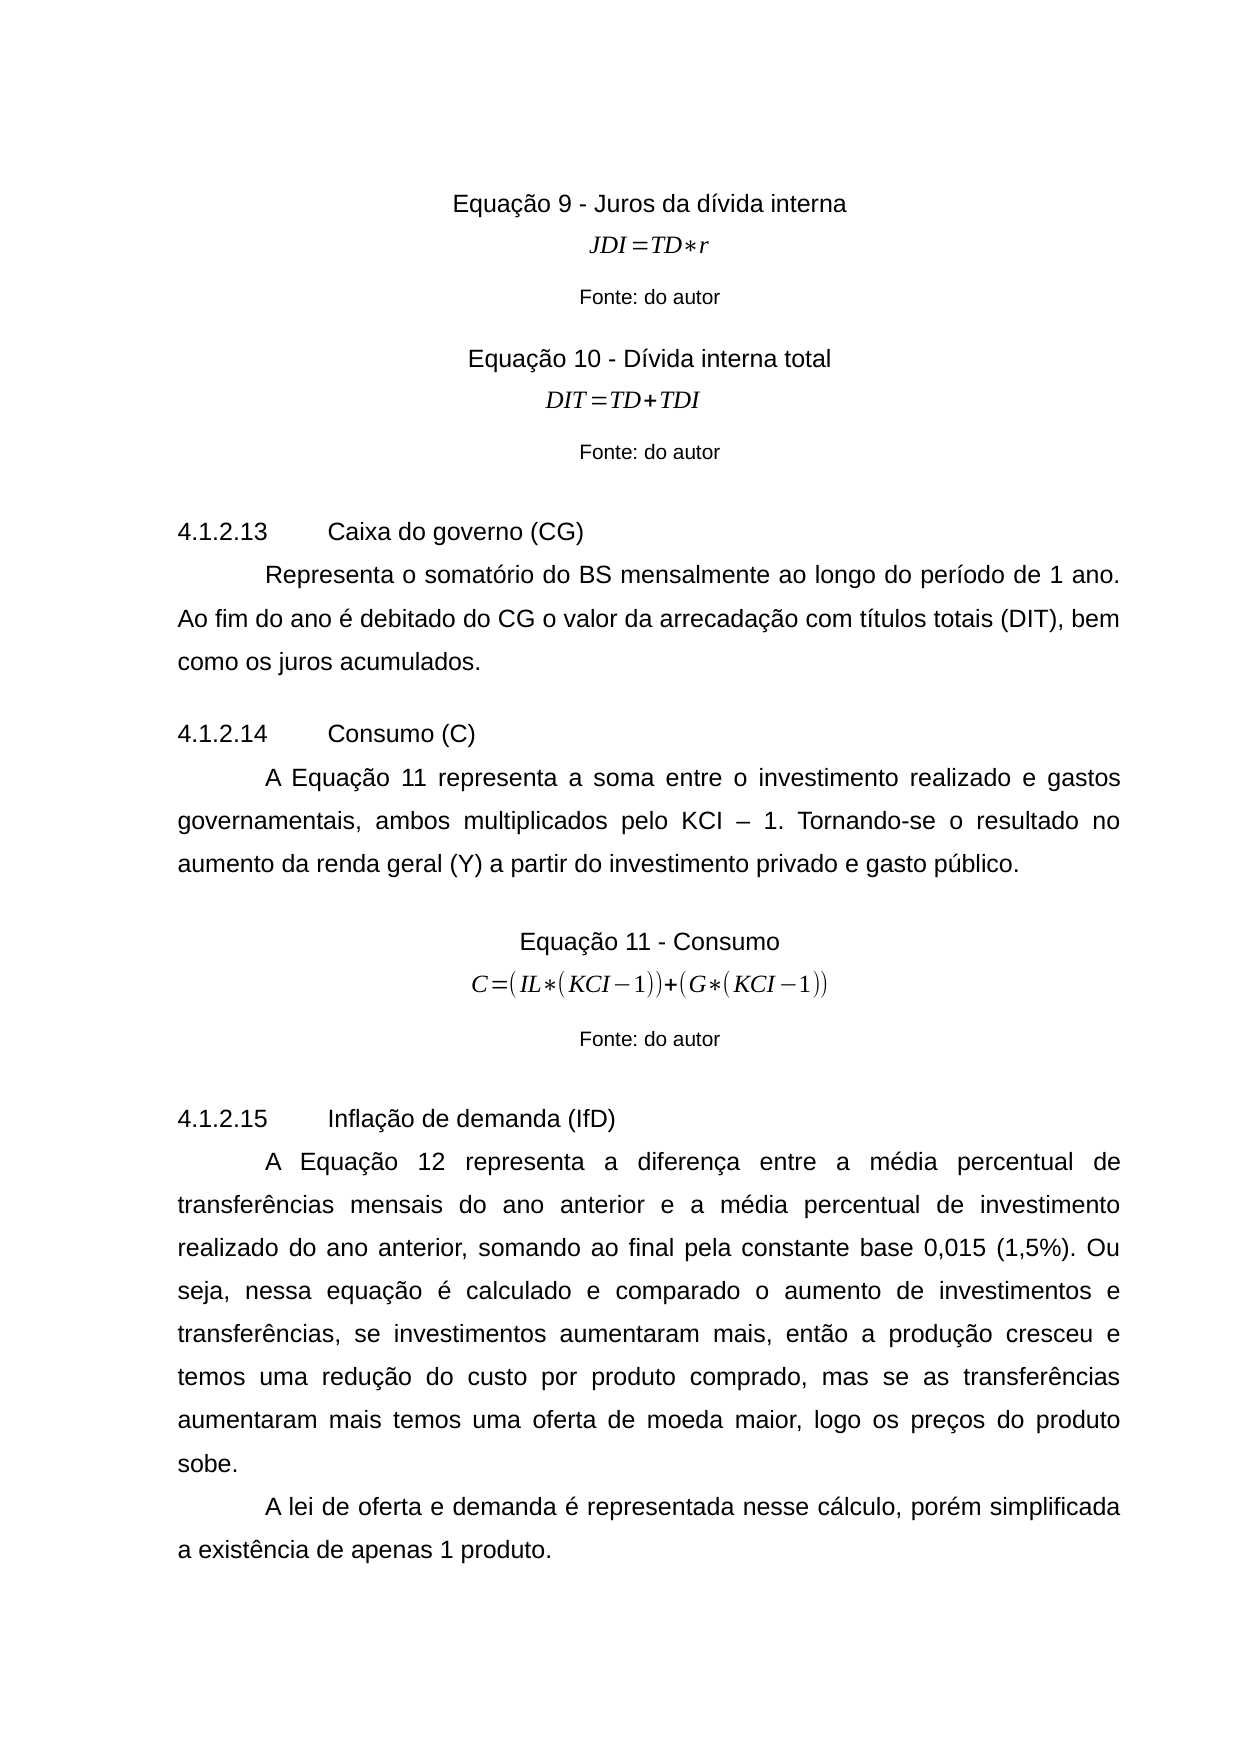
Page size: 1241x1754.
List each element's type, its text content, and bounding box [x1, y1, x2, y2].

text Fonte: do autor [177, 440, 1122, 464]
subtitle Inflação de demanda (IfD) [177, 1103, 1122, 1132]
text Fonte: do autor [177, 284, 1122, 308]
text A lei de oferta e demanda é representada nesse cálculo, porém simplificada a existência de apenas 1 produto. [177, 1492, 1122, 1563]
subtitle Caixa do governo (CG) [177, 517, 1122, 546]
text Equação 10 - Dívida interna total [421, 344, 878, 373]
text Equação 9 - Juros da dívida interna [420, 189, 879, 218]
text A Equação 11 representa a soma entre o investimento realizado e gastos governamentais, ambos multiplicados pelo KCI – 1. Tornando-se o resultado no aumento da renda geral (Y) a partir do investimento privado e gasto público. [177, 762, 1122, 877]
text Representa o somatório do BS mensalmente ao longo do período de 1 ano. Ao fim do ano é debitado do CG o valor da arrecadação com títulos totais (DIT), bem como os juros acumulados. [177, 561, 1122, 676]
subtitle Consumo (C) [177, 719, 1122, 748]
text A Equação 12 representa a diferença entre a média percentual de transferências mensais do ano anterior e a média percentual de investimento realizado do ano anterior, somando ao final pela constante base 0,015 (1,5%). Ou seja, nessa equação é calculado e comparado o aumento de investimentos e transferências, se investimentos aumentaram mais, então a produção cresceu e temos uma redução do custo por produto comprado, mas se as transferências aumentaram mais temos uma oferta de moeda maior, logo os preços do produto sobe. [177, 1147, 1122, 1477]
text Fonte: do autor [177, 1026, 1122, 1050]
text Equação 11 - Consumo [234, 927, 1065, 956]
